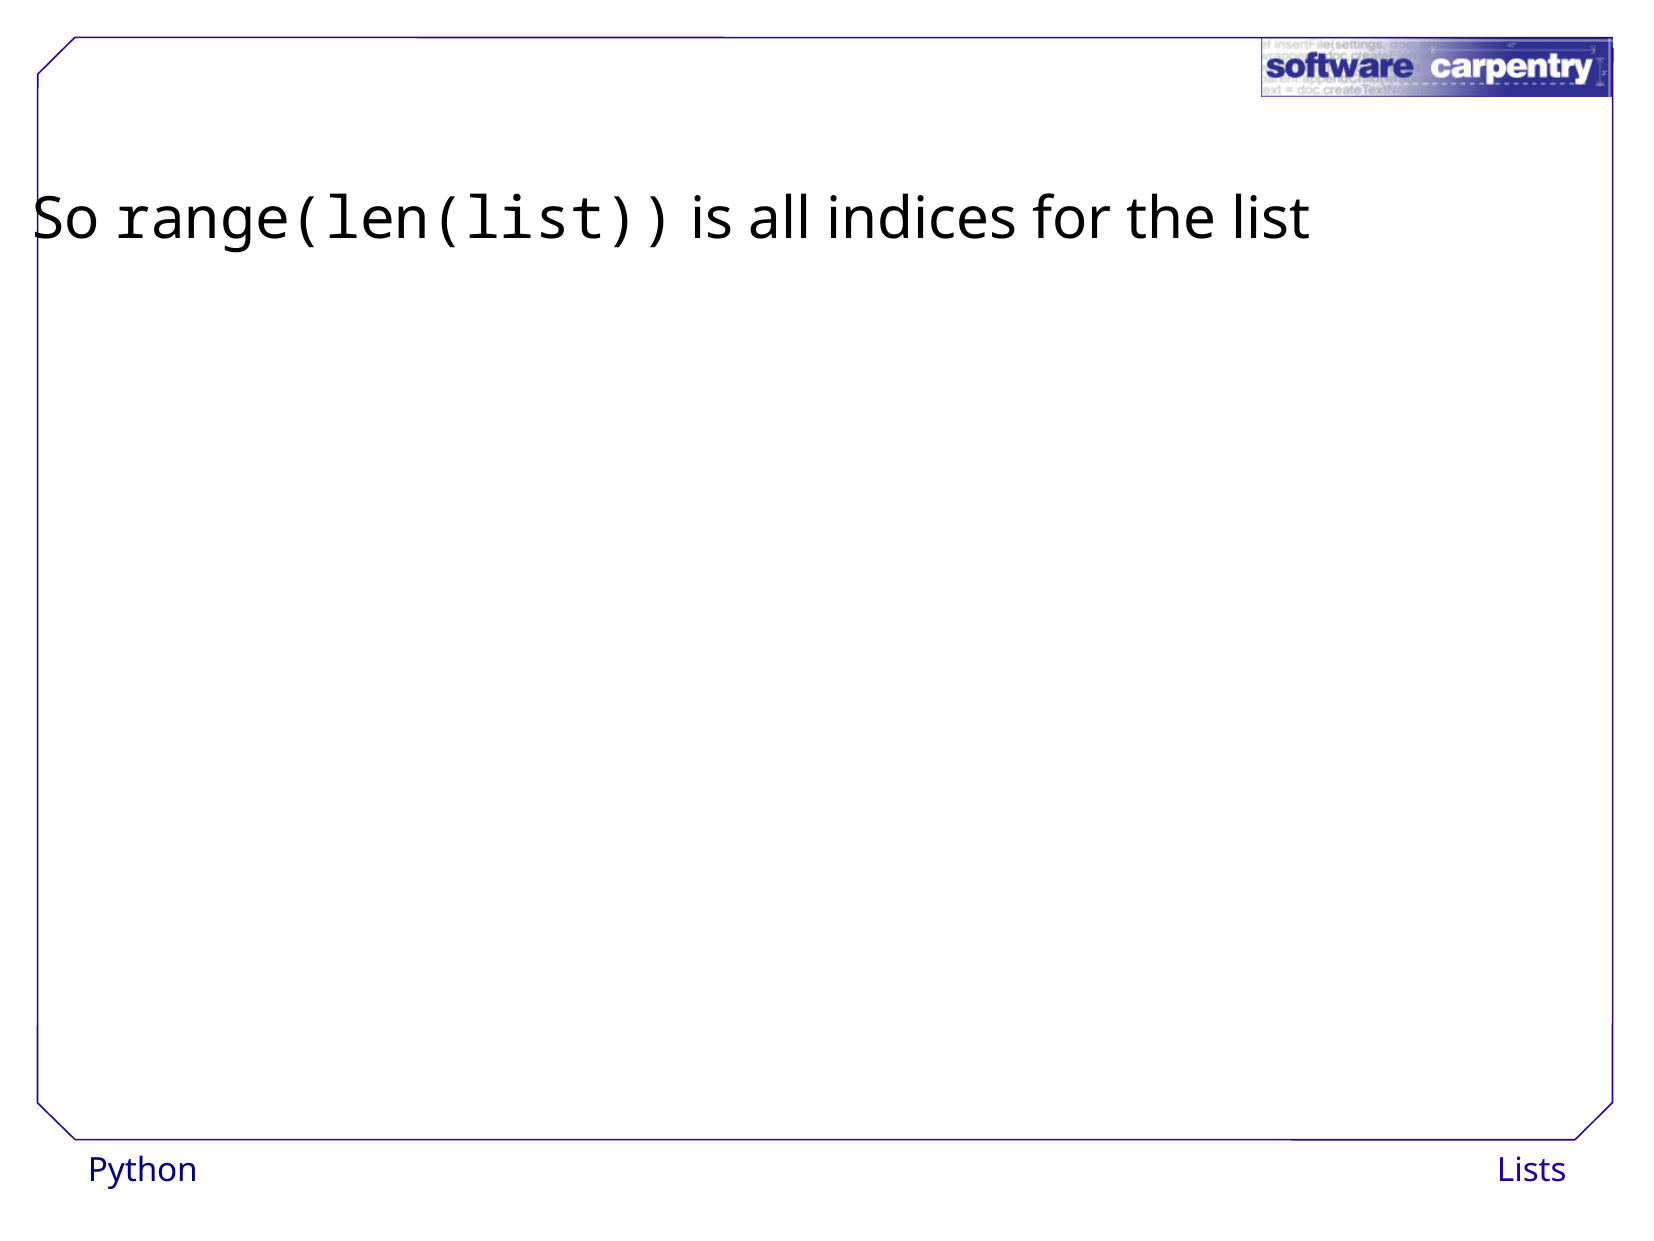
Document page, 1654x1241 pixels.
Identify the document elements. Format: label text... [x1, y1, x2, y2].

text_box So range(len(list)) is all indices for the list [17, 138, 1476, 259]
picture [1261, 39, 1613, 97]
